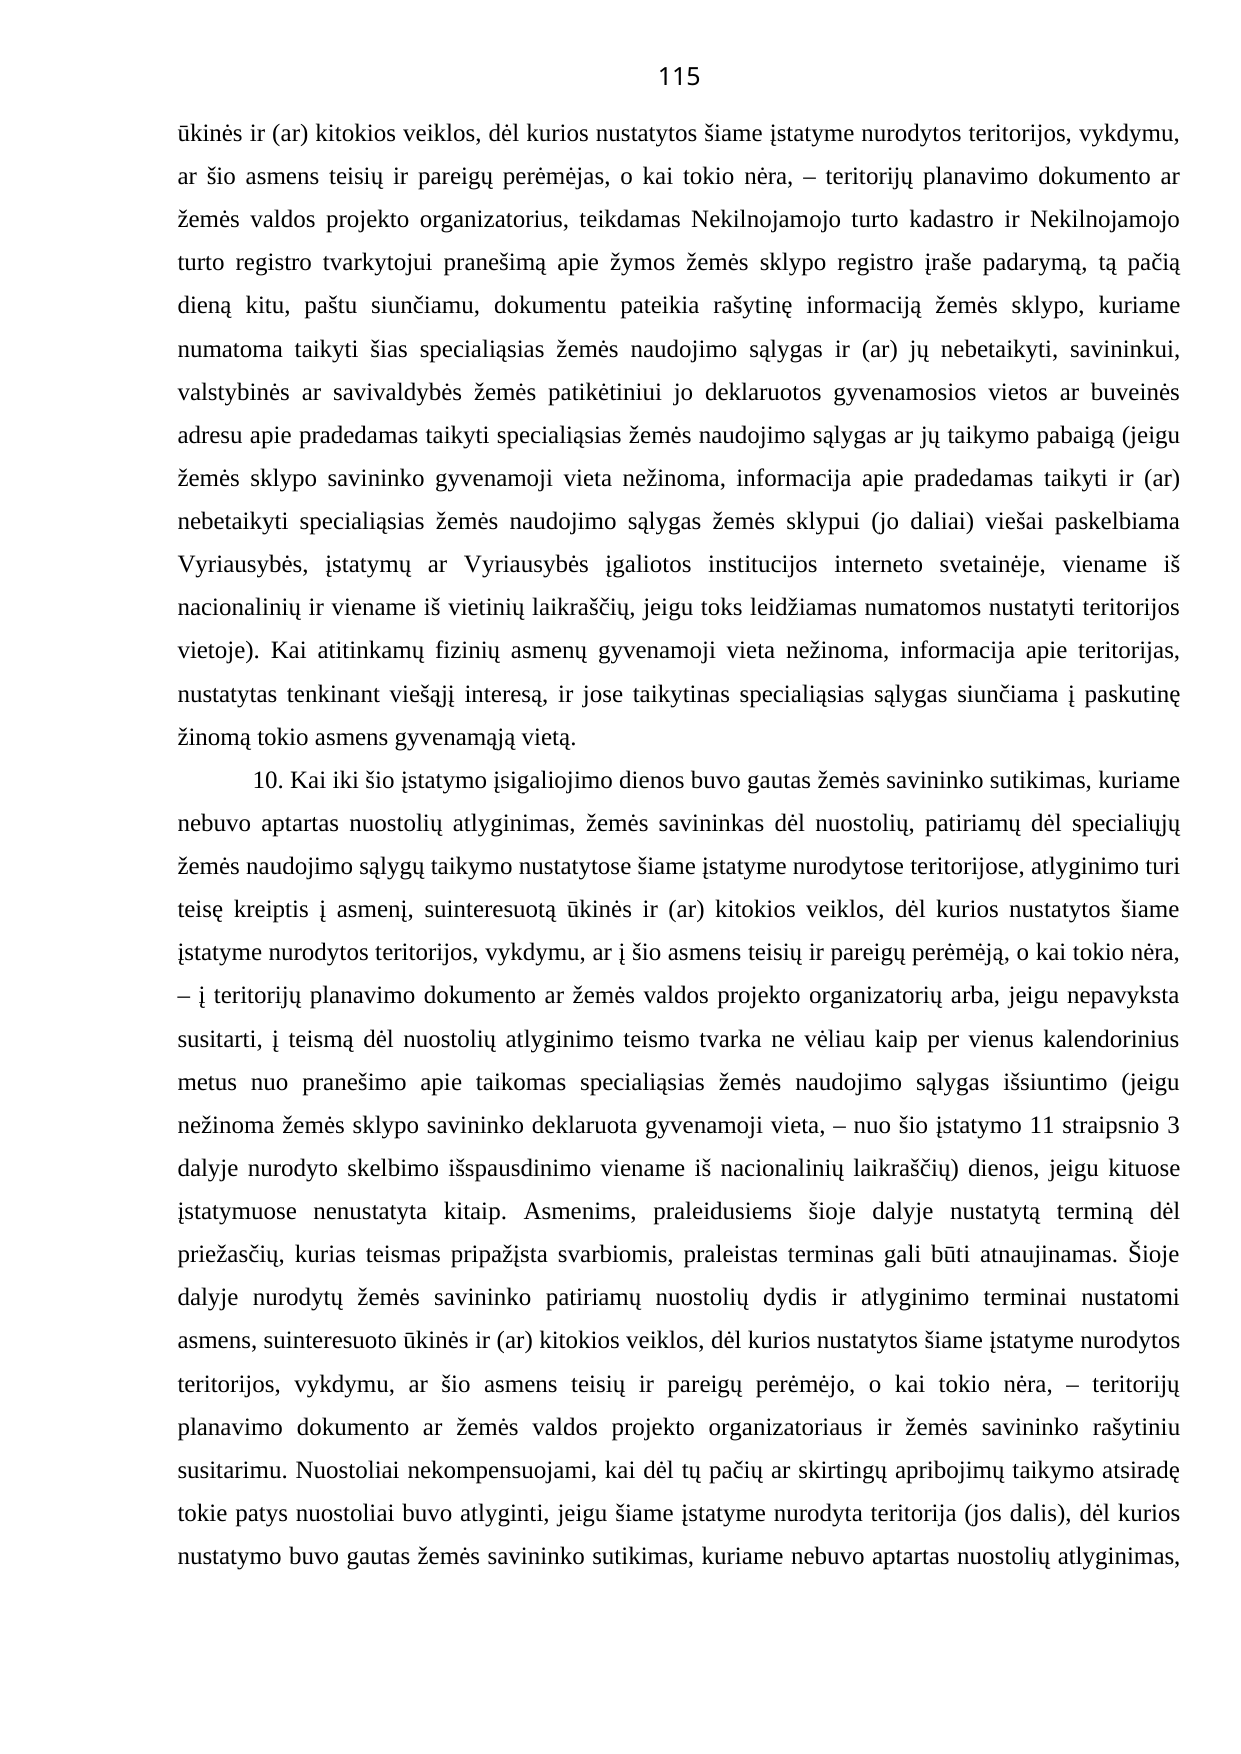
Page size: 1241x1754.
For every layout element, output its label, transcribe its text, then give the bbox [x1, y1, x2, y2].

text ūkinės ir (ar) kitokios veiklos, dėl kurios nustatytos šiame įstatyme nurodytos teritorijos, vykdymu, ar šio asmens teisių ir pareigų perėmėjas, o kai tokio nėra, – teritorijų planavimo dokumento ar žemės valdos projekto organizatorius, teikdamas Nekilnojamojo turto kadastro ir Nekilnojamojo turto registro tvarkytojui pranešimą apie žymos žemės sklypo registro įraše padarymą, tą pačią dieną kitu, paštu siunčiamu, dokumentu pateikia rašytinę informaciją žemės sklypo, kuriame numatoma taikyti šias specialiąsias žemės naudojimo sąlygas ir (ar) jų nebetaikyti, savininkui, valstybinės ar savivaldybės žemės patikėtiniui jo deklaruotos gyvenamosios vietos ar buveinės adresu apie pradedamas taikyti specialiąsias žemės naudojimo sąlygas ar jų taikymo pabaigą (jeigu žemės sklypo savininko gyvenamoji vieta nežinoma, informacija apie pradedamas taikyti ir (ar) nebetaikyti specialiąsias žemės naudojimo sąlygas žemės sklypui (jo daliai) viešai paskelbiama Vyriausybės, įstatymų ar Vyriausybės įgaliotos institucijos interneto svetainėje, viename iš nacionalinių ir viename iš vietinių laikraščių, jeigu toks leidžiamas numatomos nustatyti teritorijos vietoje). Kai atitinkamų fizinių asmenų gyvenamoji vieta nežinoma, informacija apie teritorijas, nustatytas tenkinant viešąjį interesą, ir jose taikytinas specialiąsias sąlygas siunčiama į paskutinę žinomą tokio asmens gyvenamąją vietą. [177, 118, 1181, 751]
text 10. Kai iki šio įstatymo įsigaliojimo dienos buvo gautas žemės savininko sutikimas, kuriame nebuvo aptartas nuostolių atlyginimas, žemės savininkas dėl nuostolių, patiriamų dėl specialiųjų žemės naudojimo sąlygų taikymo nustatytose šiame įstatyme nurodytose teritorijose, atlyginimo turi teisę kreiptis į asmenį, suinteresuotą ūkinės ir (ar) kitokios veiklos, dėl kurios nustatytos šiame įstatyme nurodytos teritorijos, vykdymu, ar į šio asmens teisių ir pareigų perėmėją, o kai tokio nėra, – į teritorijų planavimo dokumento ar žemės valdos projekto organizatorių arba, jeigu nepavyksta susitarti, į teismą dėl nuostolių atlyginimo teismo tvarka ne vėliau kaip per vienus kalendorinius metus nuo pranešimo apie taikomas specialiąsias žemės naudojimo sąlygas išsiuntimo (jeigu nežinoma žemės sklypo savininko deklaruota gyvenamoji vieta, – nuo šio įstatymo 11 straipsnio 3 dalyje nurodyto skelbimo išspausdinimo viename iš nacionalinių laikraščių) dienos, jeigu kituose įstatymuose nenustatyta kitaip. Asmenims, praleidusiems šioje dalyje nustatytą terminą dėl priežasčių, kurias teismas pripažįsta svarbiomis, praleistas terminas gali būti atnaujinamas. Šioje dalyje nurodytų žemės savininko patiriamų nuostolių dydis ir atlyginimo terminai nustatomi asmens, suinteresuoto ūkinės ir (ar) kitokios veiklos, dėl kurios nustatytos šiame įstatyme nurodytos teritorijos, vykdymu, ar šio asmens teisių ir pareigų perėmėjo, o kai tokio nėra, – teritorijų planavimo dokumento ar žemės valdos projekto organizatoriaus ir žemės savininko rašytiniu susitarimu. Nuostoliai nekompensuojami, kai dėl tų pačių ar skirtingų apribojimų taikymo atsiradę tokie patys nuostoliai buvo atlyginti, jeigu šiame įstatyme nurodyta teritorija (jos dalis), dėl kurios nustatymo buvo gautas žemės savininko sutikimas, kuriame nebuvo aptartas nuostolių atlyginimas, [177, 765, 1181, 1570]
